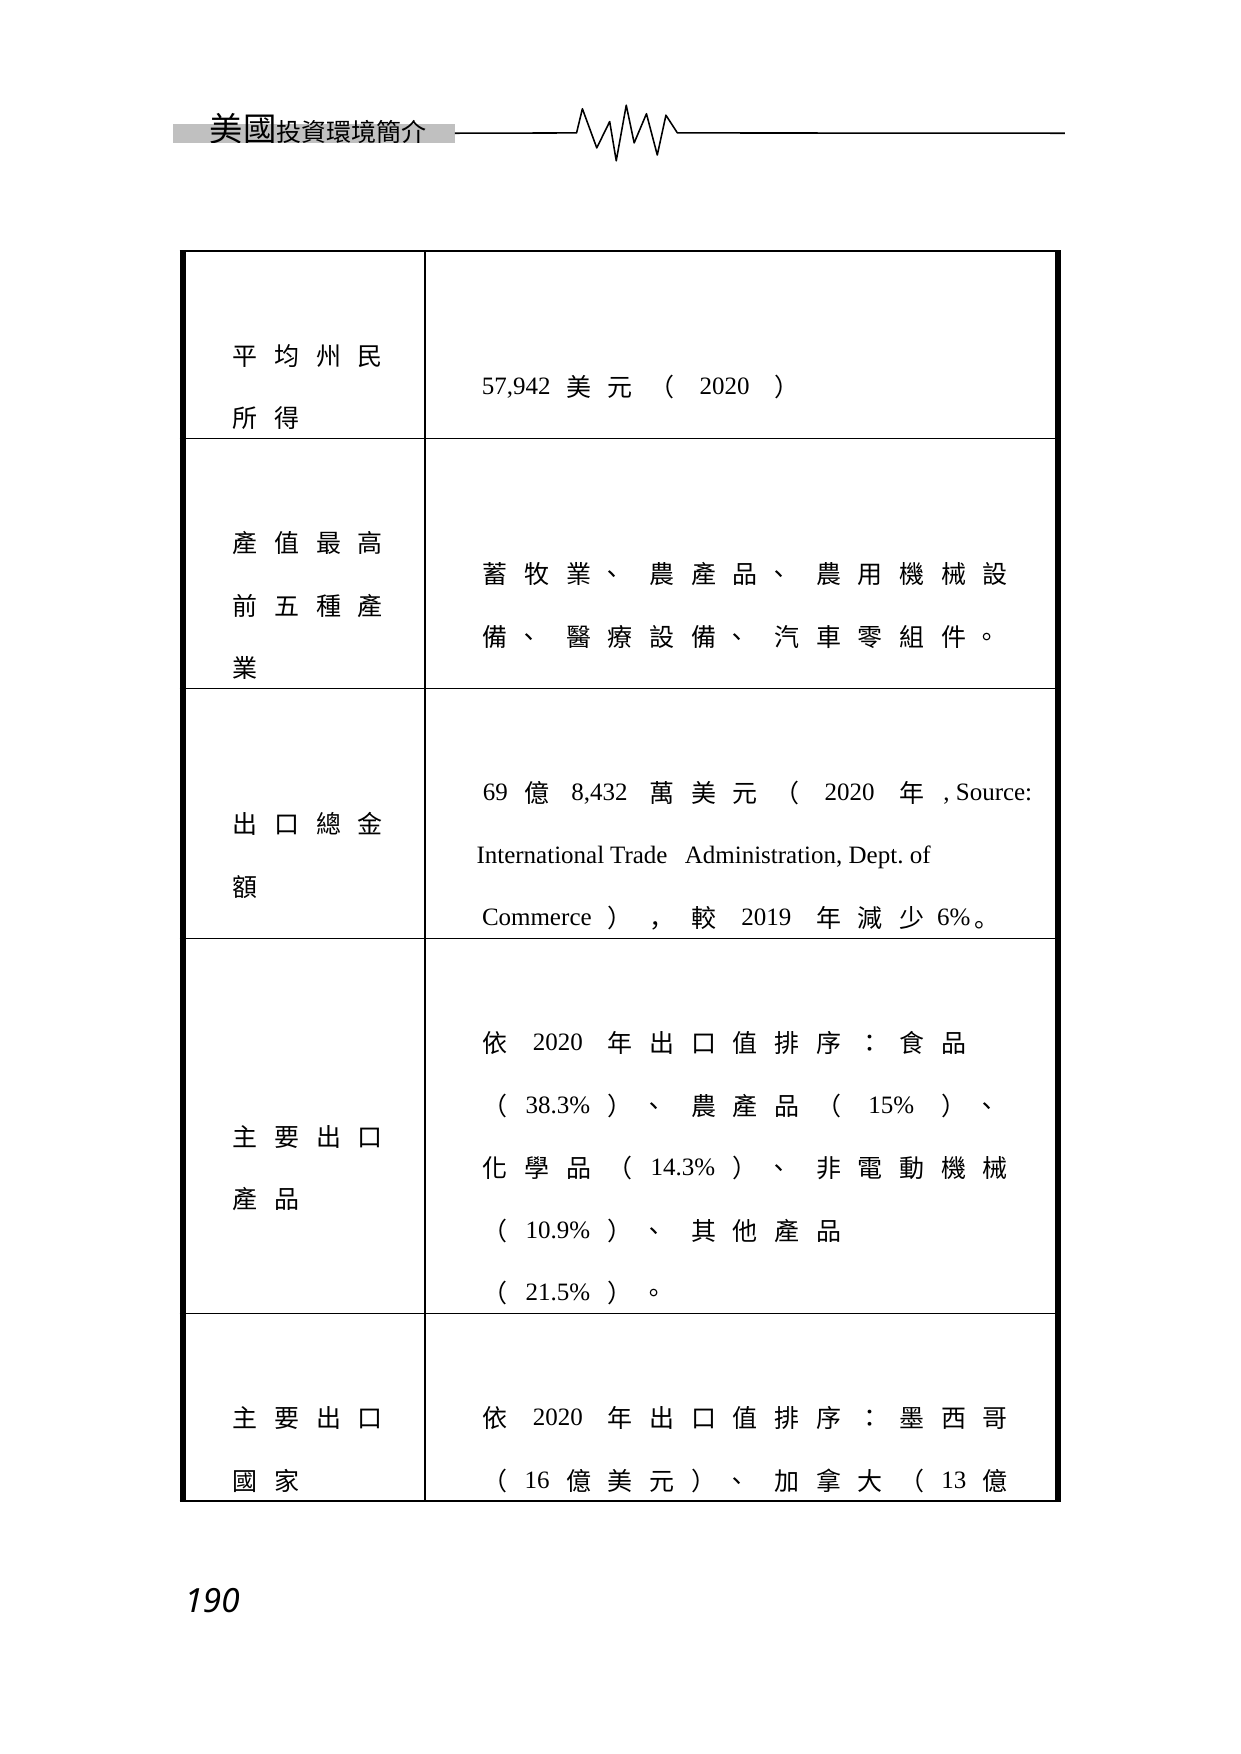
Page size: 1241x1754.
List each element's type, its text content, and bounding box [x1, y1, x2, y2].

table_cell 平均州民所得 [186, 252, 424, 438]
table_cell 蓄牧業、農產品、農用機械設備、醫療設備、汽車零組件。 [426, 439, 1055, 688]
table_cell 依2020年出口值排序：墨西哥（16億美元）、加拿大（13億 [426, 1314, 1055, 1500]
table_cell 依2020年出口值排序：食品（38.3%）、農產品（15%）、化學品（14.3%）、非電動機械（10.9%）、其他產品（21.5%）。 [426, 939, 1055, 1313]
table_cell 主要出口國家 [186, 1314, 424, 1500]
table_cell 主要出口產品 [186, 939, 424, 1313]
table_cell 出口總金額 [186, 689, 424, 938]
table_cell 57,942美元（2020） [426, 252, 1055, 438]
table_cell 產值最高前五種產業 [186, 439, 424, 688]
table_cell 69億8,432萬美元（2020年, Source: International Trade Administration, Dept. of Commerce），較2019年減少6%。 [426, 689, 1055, 938]
